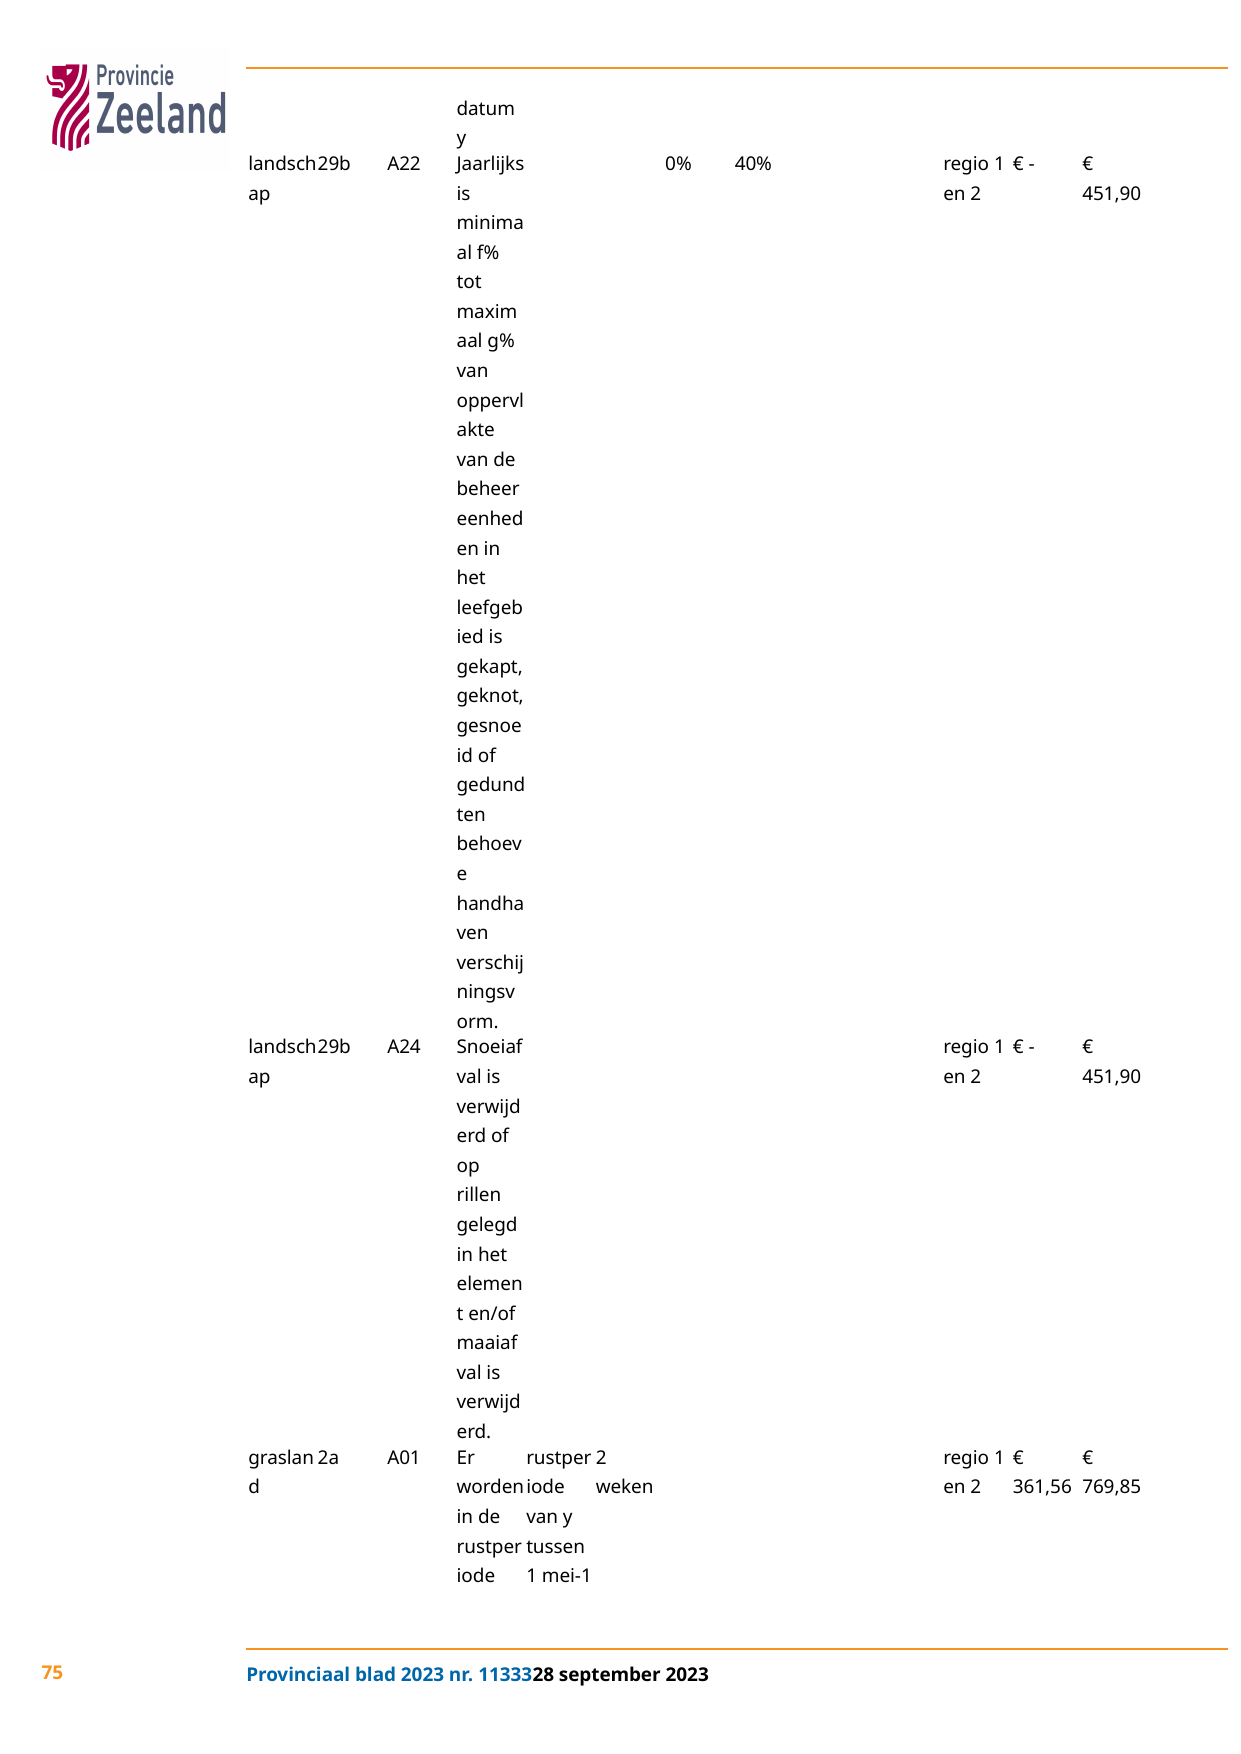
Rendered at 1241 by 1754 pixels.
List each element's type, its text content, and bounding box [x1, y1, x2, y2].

table_cell [665, 1444, 734, 1588]
table_cell [596, 1034, 665, 1444]
table_cell [874, 95, 943, 150]
table_cell [665, 95, 734, 150]
table_cell grasland [248, 1444, 317, 1588]
table_cell [1013, 95, 1082, 150]
table_cell regio 1 en 2 [943, 150, 1013, 1034]
table_cell 29b [318, 1034, 387, 1444]
table_cell Snoeiafval is verwijderd of op rillen gelegd in het element en/of maaiafval is verwijderd. [456, 1034, 526, 1444]
table_cell € 361,56 [1013, 1444, 1082, 1588]
table_cell 40% [735, 150, 804, 1034]
table_cell A22 [387, 150, 456, 1034]
table_cell [596, 95, 665, 150]
table_cell [735, 95, 804, 150]
table_cell [1082, 95, 1152, 150]
table_cell € 451,90 [1082, 150, 1152, 1034]
table_cell € - [1013, 150, 1082, 1034]
table_cell [735, 1034, 804, 1444]
table_cell [874, 150, 943, 1034]
table_cell 2 weken [596, 1444, 665, 1588]
table_cell [804, 1444, 873, 1588]
table_cell [943, 95, 1013, 150]
table_cell Jaarlijks is minimaal f% tot maximaal g% van oppervlakte van de beheereenheden in het leefgebied is gekapt, geknot, gesnoeid of gedund ten behoeve handhaven verschijningsvorm. [456, 150, 526, 1034]
table_cell [735, 1444, 804, 1588]
table_cell [804, 95, 873, 150]
table_cell [318, 95, 387, 150]
table_cell Er worden in de rustperiode [456, 1444, 526, 1588]
table_cell landschap [248, 1034, 317, 1444]
table_cell € 769,85 [1082, 1444, 1152, 1588]
table_cell regio 1 en 2 [943, 1034, 1013, 1444]
table_cell [596, 150, 665, 1034]
table_cell [804, 1034, 873, 1444]
table_cell 2a [318, 1444, 387, 1588]
table_cell [526, 150, 596, 1034]
table_cell [387, 95, 456, 150]
table_cell 0% [665, 150, 734, 1034]
table_cell [874, 1034, 943, 1444]
table_cell landschap [248, 150, 317, 1034]
table_cell [804, 150, 873, 1034]
table_cell € - [1013, 1034, 1082, 1444]
table_cell € 451,90 [1082, 1034, 1152, 1444]
table_cell A24 [387, 1034, 456, 1444]
table_cell rustperiode van y tussen 1 mei-1 [526, 1444, 596, 1588]
table_cell 29b [318, 150, 387, 1034]
table_cell regio 1 en 2 [943, 1444, 1013, 1588]
picture [41, 47, 231, 172]
table_cell [526, 1034, 596, 1444]
table_cell A01 [387, 1444, 456, 1588]
table_cell [874, 1444, 943, 1588]
table_cell [665, 1034, 734, 1444]
table_cell datum y [456, 95, 526, 150]
table_cell [526, 95, 596, 150]
table_cell [248, 95, 317, 150]
